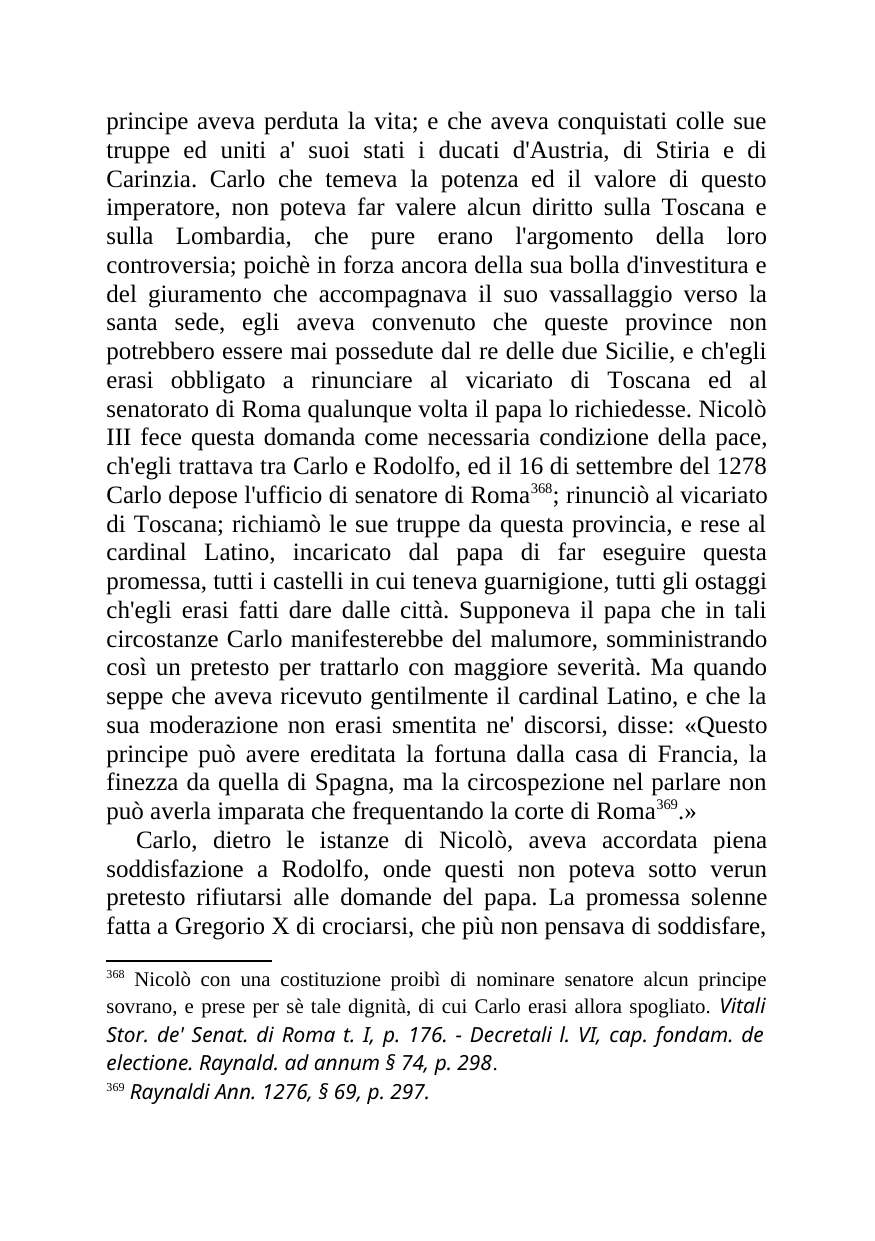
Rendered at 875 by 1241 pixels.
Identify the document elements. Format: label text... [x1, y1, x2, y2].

text Carlo, dietro le istanze di Nicolò, aveva accordata piena soddisfazione a Rodolfo, onde questi non poteva sotto verun pretesto rifiutarsi alle domande del papa. La promessa solenne fatta a Gregorio X di crociarsi, che più non pensava di soddisfare, [106, 825, 768, 940]
text principe aveva perduta la vita; e che aveva conquistati colle sue truppe ed uniti a' suoi stati i ducati d'Austria, di Stiria e di Carinzia. Carlo che temeva la potenza ed il valore di questo imperatore, non poteva far valere alcun diritto sulla Toscana e sulla Lombardia, che pure erano l'argomento della loro controversia; poichè in forza ancora della sua bolla d'investitura e del giuramento che accompagnava il suo vassallaggio verso la santa sede, egli aveva convenuto che queste province non potrebbero essere mai possedute dal re delle due Sicilie, e ch'egli erasi obbligato a rinunciare al vicariato di Toscana ed al senatorato di Roma qualunque volta il papa lo richiedesse. Nicolò III fece questa domanda come necessaria condizione della pace, ch'egli trattava tra Carlo e Rodolfo, ed il 16 di settembre del 1278 Carlo depose l'ufficio di senatore di Roma; rinunciò al vicariato di Toscana; richiamò le sue truppe da questa provincia, e rese al cardinal Latino, incaricato dal papa di far eseguire questa promessa, tutti i castelli in cui teneva guarnigione, tutti gli ostaggi ch'egli erasi fatti dare dalle città. Supponeva il papa che in tali circostanze Carlo manifesterebbe del malumore, somministrando così un pretesto per trattarlo con maggiore severità. Ma quando seppe che aveva ricevuto gentilmente il cardinal Latino, e che la sua moderazione non erasi smentita ne' discorsi, disse: «Questo principe può avere ereditata la fortuna dalla casa di Francia, la finezza da quella di Spagna, ma la circospezione nel parlare non può averla imparata che frequentando la corte di Roma.» [106, 106, 768, 825]
text Raynaldi Ann. 1276, § 69, p. 297. [106, 1077, 768, 1105]
text Nicolò con una costituzione proibì di nominare senatore alcun principe sovrano, e prese per sè tale dignità, di cui Carlo erasi allora spogliato. Vitali Stor. de' Senat. di Roma t. I, p. 176. - Decretali l. VI, cap. fondam. de electione. Raynald. ad annum § 74, p. 298. [106, 967, 768, 1077]
